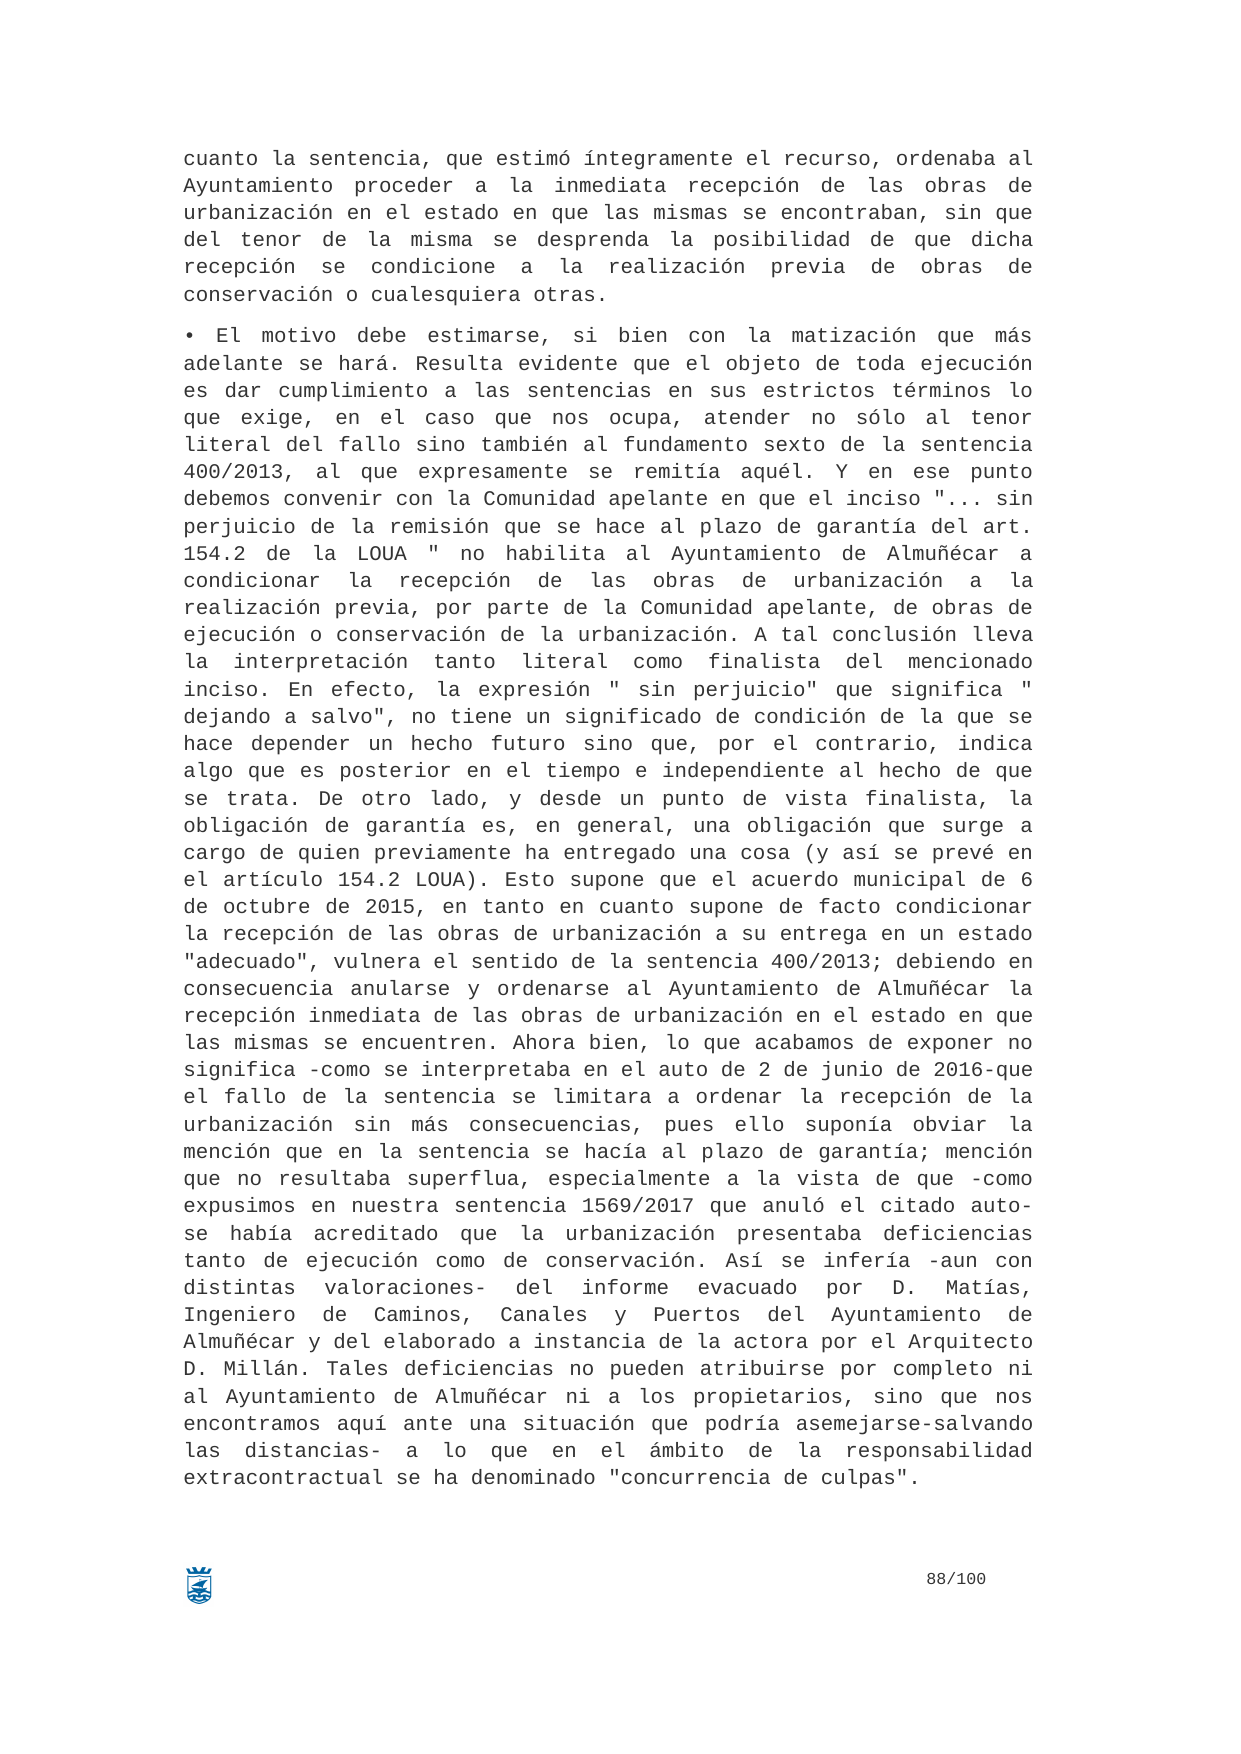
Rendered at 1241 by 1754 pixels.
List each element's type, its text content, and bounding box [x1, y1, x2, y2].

picture [183, 1562, 214, 1607]
text cuanto la sentencia, que estimó íntegramente el recurso, ordenaba al Ayuntamiento proceder a la inmediata recepción de las obras de urbanización en el estado en que las mismas se encontraban, sin que del tenor de la misma se desprenda la posibilidad de que dicha recepción se condicione a la realización previa de obras de conservación o cualesquiera otras. [183, 148, 1033, 307]
text • El motivo debe estimarse, si bien con la matización que más adelante se hará. Resulta evidente que el objeto de toda ejecución es dar cumplimiento a las sentencias en sus estrictos términos lo que exige, en el caso que nos ocupa, atender no sólo al tenor literal del fallo sino también al fundamento sexto de la sentencia 400/2013, al que expresamente se remitía aquél. Y en ese punto debemos convenir con la Comunidad apelante en que el inciso "... sin perjuicio de la remisión que se hace al plazo de garantía del art. 154.2 de la LOUA " no habilita al Ayuntamiento de Almuñécar a condicionar la recepción de las obras de urbanización a la realización previa, por parte de la Comunidad apelante, de obras de ejecución o conservación de la urbanización. A tal conclusión lleva la interpretación tanto literal como finalista del mencionado inciso. En efecto, la expresión " sin perjuicio" que significa " dejando a salvo", no tiene un significado de condición de la que se hace depender un hecho futuro sino que, por el contrario, indica algo que es posterior en el tiempo e independiente al hecho de que se trata. De otro lado, y desde un punto de vista finalista, la obligación de garantía es, en general, una obligación que surge a cargo de quien previamente ha entregado una cosa (y así se prevé en el artículo 154.2 LOUA). Esto supone que el acuerdo municipal de 6 de octubre de 2015, en tanto en cuanto supone de facto condicionar la recepción de las obras de urbanización a su entrega en un estado "adecuado", vulnera el sentido de la sentencia 400/2013; debiendo en consecuencia anularse y ordenarse al Ayuntamiento de Almuñécar la recepción inmediata de las obras de urbanización en el estado en que las mismas se encuentren. Ahora bien, lo que acabamos de exponer no significa -como se interpretaba en el auto de 2 de junio de 2016-que el fallo de la sentencia se limitara a ordenar la recepción de la urbanización sin más consecuencias, pues ello suponía obviar la mención que en la sentencia se hacía al plazo de garantía; mención que no resultaba superflua, especialmente a la vista de que -como expusimos en nuestra sentencia 1569/2017 que anuló el citado auto- se había acreditado que la urbanización presentaba deficiencias tanto de ejecución como de conservación. Así se infería -aun con distintas valoraciones- del informe evacuado por D. Matías, Ingeniero de Caminos, Canales y Puertos del Ayuntamiento de Almuñécar y del elaborado a instancia de la actora por el Arquitecto D. Millán. Tales deficiencias no pueden atribuirse por completo ni al Ayuntamiento de Almuñécar ni a los propietarios, sino que nos encontramos aquí ante una situación que podría asemejarse-salvando las distancias- a lo que en el ámbito de la responsabilidad extracontractual se ha denominado "concurrencia de culpas". [183, 325, 1033, 1491]
